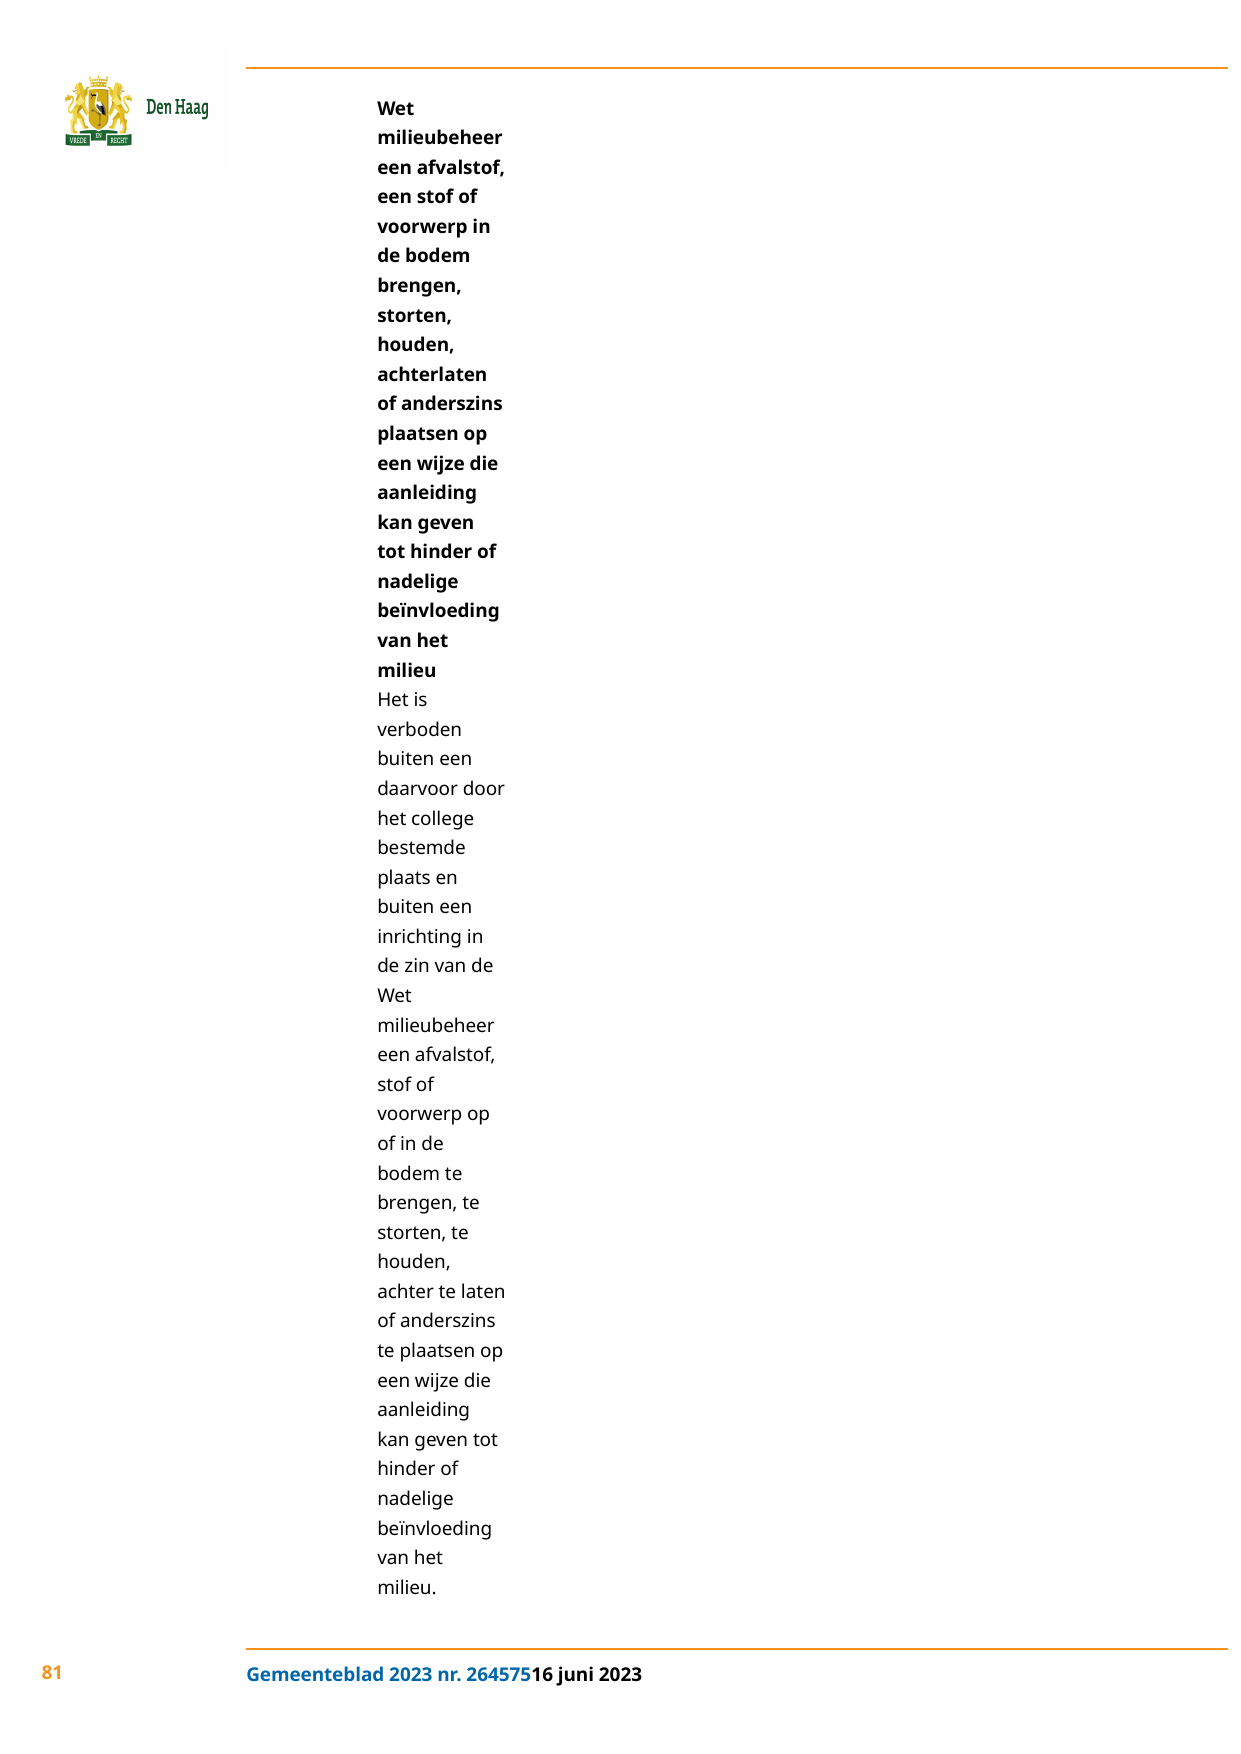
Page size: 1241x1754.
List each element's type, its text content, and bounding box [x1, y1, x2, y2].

table_cell [506, 95, 635, 1600]
table_cell [248, 95, 377, 1600]
table_cell [635, 95, 764, 1600]
table_cell Wet milieubeheer een afvalstof, een stof of voorwerp in de bodem brengen, storten, houden, achterlaten of anderszins plaatsen op een wijze die aanleiding kan geven tot hinder of nadelige beïnvloeding van het milieu Het is verboden buiten een daarvoor door het college bestemde plaats en buiten een inrichting in de zin van de Wet milieubeheer een afvalstof, stof of voorwerp op of in de bodem te brengen, te storten, te houden, achter te laten of anderszins te plaatsen op een wijze die aanleiding kan geven tot hinder of nadelige beïnvloeding van het milieu. [377, 95, 506, 1600]
picture [41, 47, 231, 172]
table_cell [1023, 95, 1152, 1600]
table_cell [764, 95, 893, 1600]
table_cell [894, 95, 1022, 1600]
